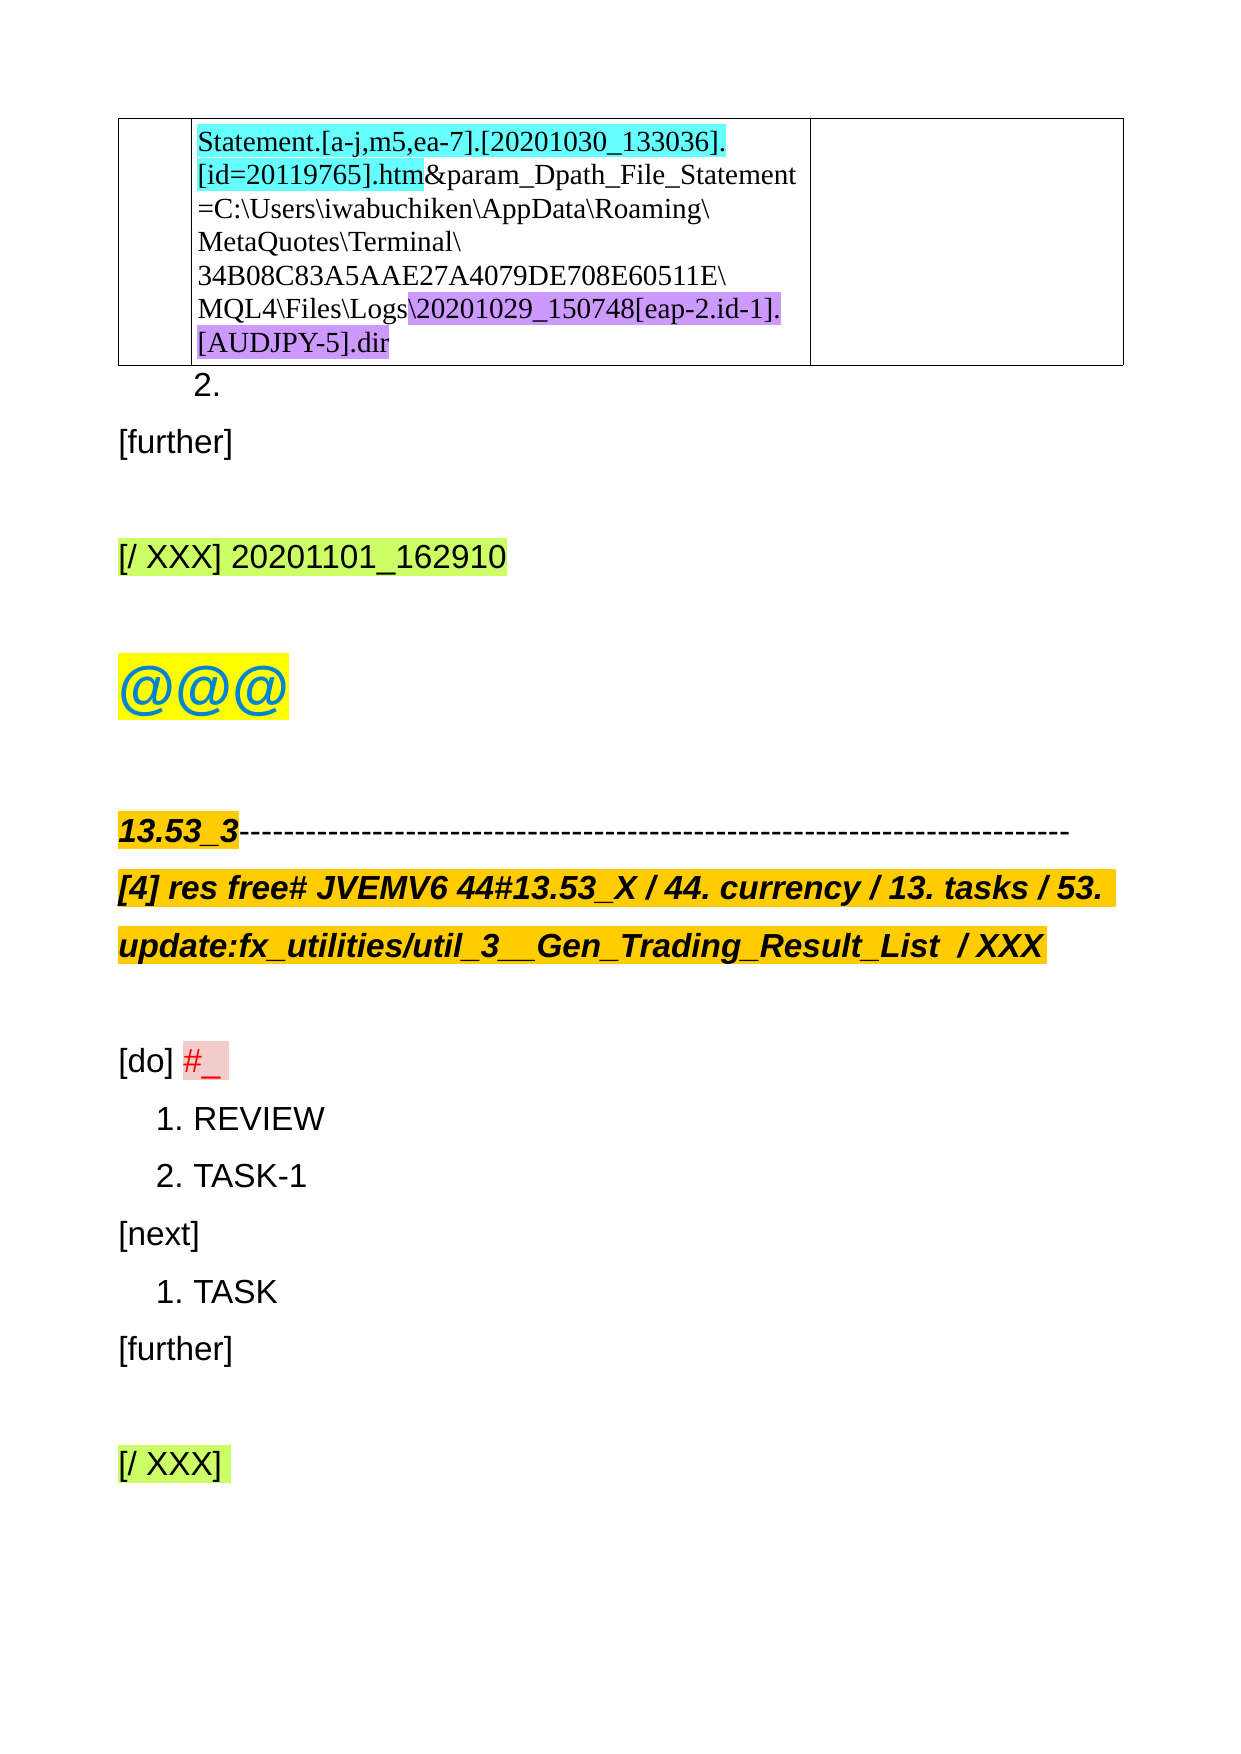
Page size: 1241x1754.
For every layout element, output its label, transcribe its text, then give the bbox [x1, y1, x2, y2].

text [further] [118, 1329, 1122, 1368]
text [/ XXX] [118, 1387, 1122, 1483]
text [next] [118, 1214, 1122, 1252]
text [do] #_ [118, 1041, 1122, 1080]
table_cell [119, 119, 191, 364]
table_cell Statement.[a-j,m5,ea-7].[20201030_133036].[id=20119765].htm&param_Dpath_File_Statement=C:\Users\iwabuchiken\AppData\Roaming\MetaQuotes\Terminal\34B08C83A5AAE27A4079DE708E60511E\MQL4\Files\Logs\20201029_150748[eap-2.id-1].[AUDJPY-5].dir [192, 119, 810, 364]
table_cell [811, 119, 1123, 364]
text 13.53_3--------------------------------------------------------------------------- [118, 811, 1122, 849]
list REVIEW [156, 1099, 1122, 1137]
text @@@ [118, 653, 1122, 720]
text [/ XXX] 20201101_162910 [118, 480, 1122, 576]
text [4] res free# JVEMV6 44#13.53_X / 44. currency / 13. tasks / 53. update:fx_utilities/util_3__Gen_Trading_Result_List / XXX [118, 868, 1122, 964]
text [further] [118, 422, 1122, 461]
list TASK [156, 1272, 1122, 1310]
list TASK-1 [156, 1156, 1122, 1195]
